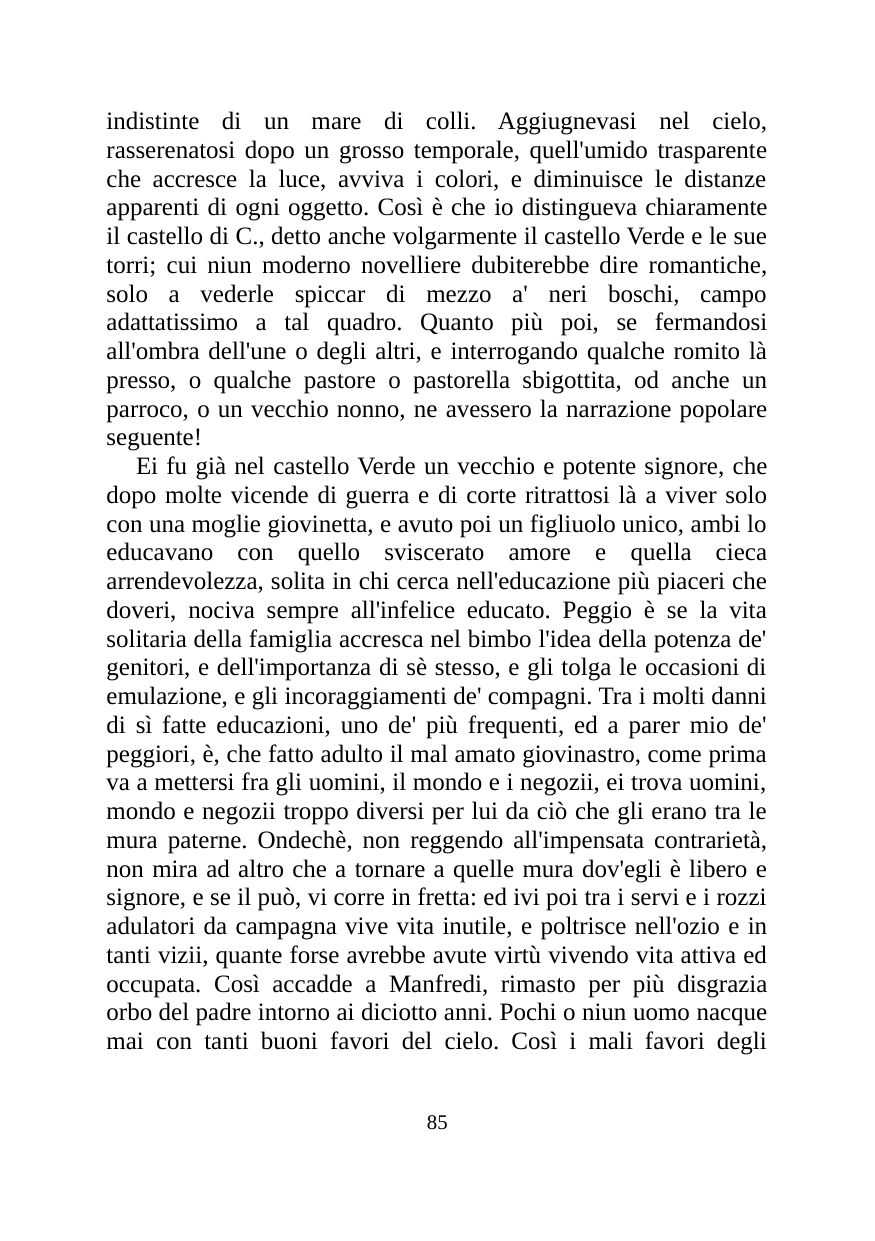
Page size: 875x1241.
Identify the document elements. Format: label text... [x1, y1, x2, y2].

text Ei fu già nel castello Verde un vecchio e potente signore, che dopo molte vicende di guerra e di corte ritrattosi là a viver solo con una moglie giovinetta, e avuto poi un figliuolo unico, ambi lo educavano con quello sviscerato amore e quella cieca arrendevolezza, solita in chi cerca nell'educazione più piaceri che doveri, nociva sempre all'infelice educato. Peggio è se la vita solitaria della famiglia accresca nel bimbo l'idea della potenza de' genitori, e dell'importanza di sè stesso, e gli tolga le occasioni di emulazione, e gli incoraggiamenti de' compagni. Tra i molti danni di sì fatte educazioni, uno de' più frequenti, ed a parer mio de' peggiori, è, che fatto adulto il mal amato giovinastro, come prima va a mettersi fra gli uomini, il mondo e i negozii, ei trova uomini, mondo e negozii troppo diversi per lui da ciò che gli erano tra le mura paterne. Ondechè, non reggendo all'impensata contrarietà, non mira ad altro che a tornare a quelle mura dov'egli è libero e signore, e se il può, vi corre in fretta: ed ivi poi tra i servi e i rozzi adulatori da campagna vive vita inutile, e poltrisce nell'ozio e in tanti vizii, quante forse avrebbe avute virtù vivendo vita attiva ed occupata. Così accadde a Manfredi, rimasto per più disgrazia orbo del padre intorno ai diciotto anni. Pochi o niun uomo nacque mai con tanti buoni favori del cielo. Così i mali favori degli [106, 451, 768, 1055]
text indistinte di un mare di colli. Aggiugnevasi nel cielo, rasserenatosi dopo un grosso temporale, quell'umido trasparente che accresce la luce, avviva i colori, e diminuisce le distanze apparenti di ogni oggetto. Così è che io distingueva chiaramente il castello di C., detto anche volgarmente il castello Verde e le sue torri; cui niun moderno novelliere dubiterebbe dire romantiche, solo a vederle spiccar di mezzo a' neri boschi, campo adattatissimo a tal quadro. Quanto più poi, se fermandosi all'ombra dell'une o degli altri, e interrogando qualche romito là presso, o qualche pastore o pastorella sbigottita, od anche un parroco, o un vecchio nonno, ne avessero la narrazione popolare seguente! [106, 106, 768, 451]
